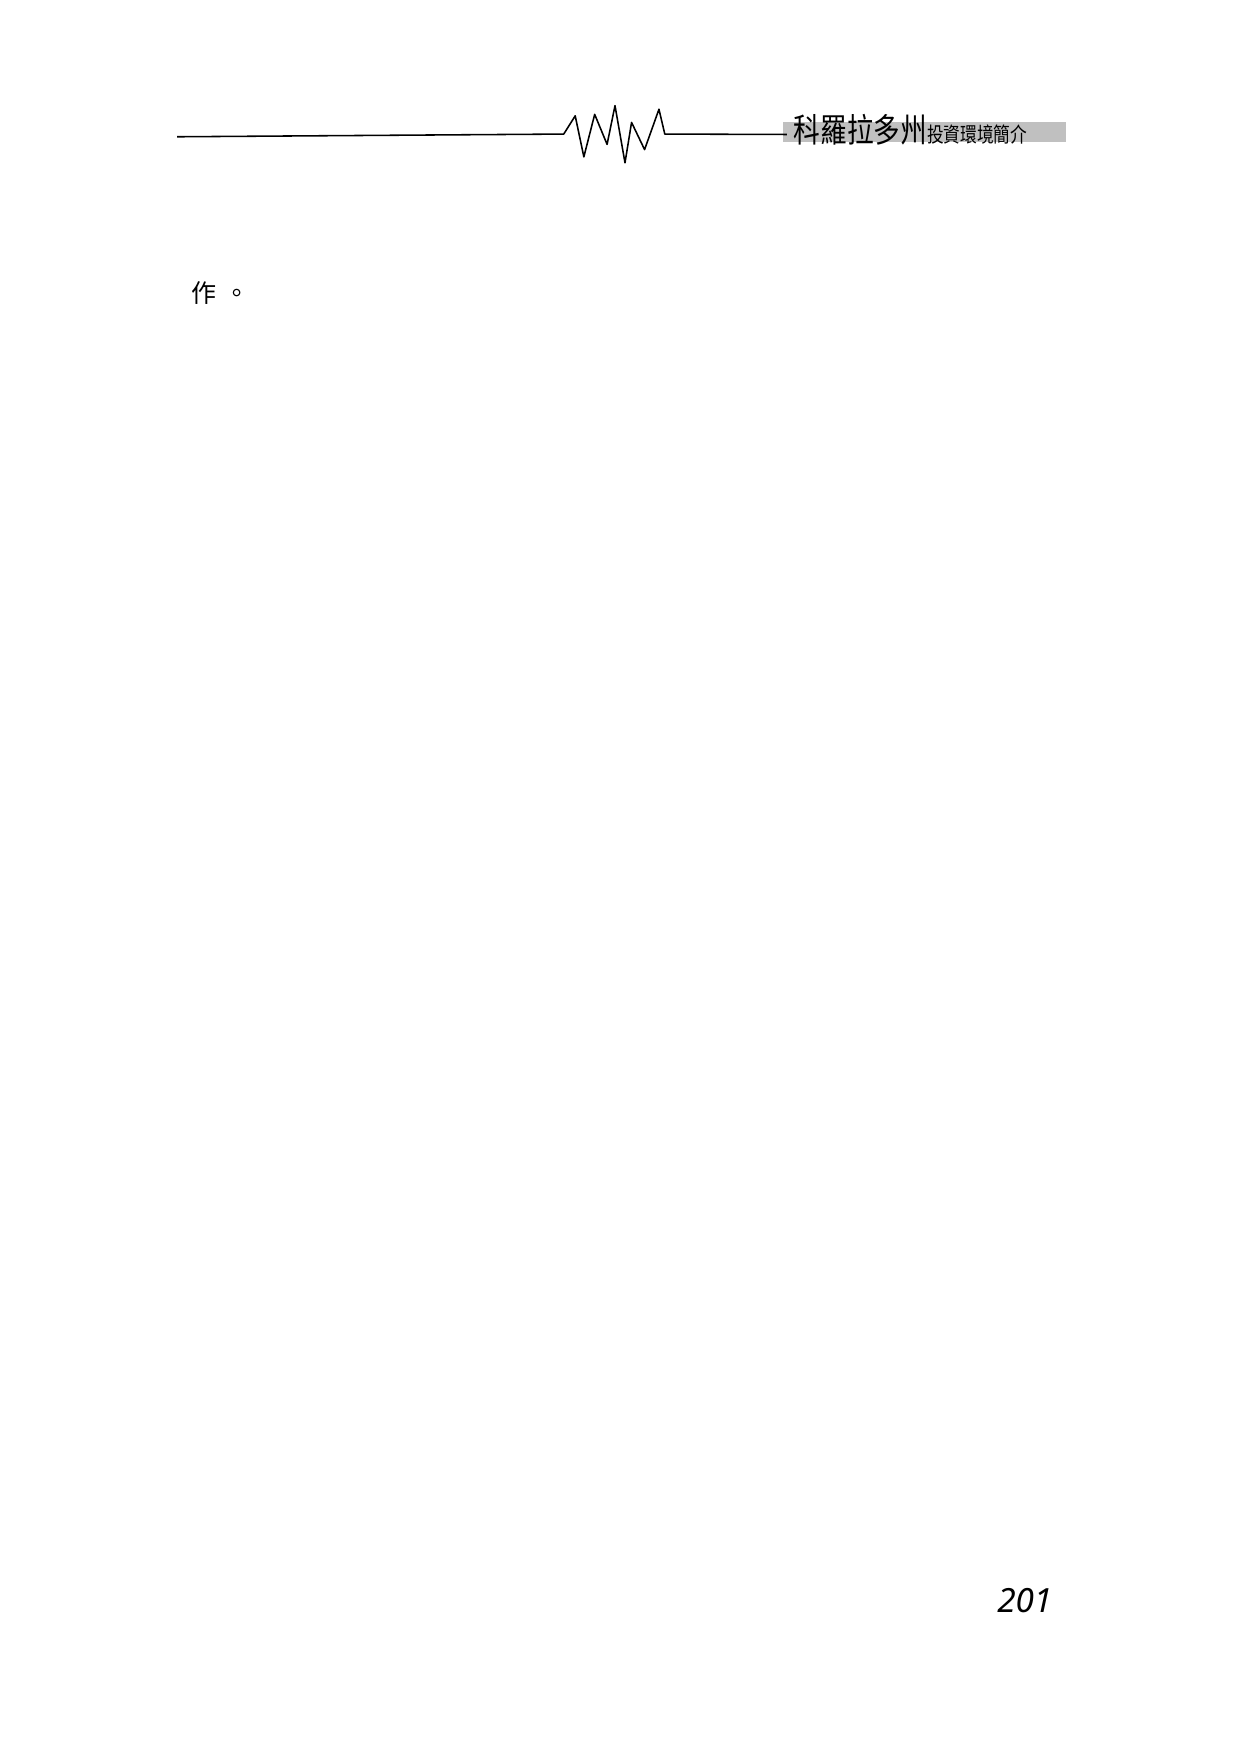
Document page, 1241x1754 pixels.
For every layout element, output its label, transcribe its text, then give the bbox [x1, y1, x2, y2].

text 作。 [183, 250, 1058, 313]
